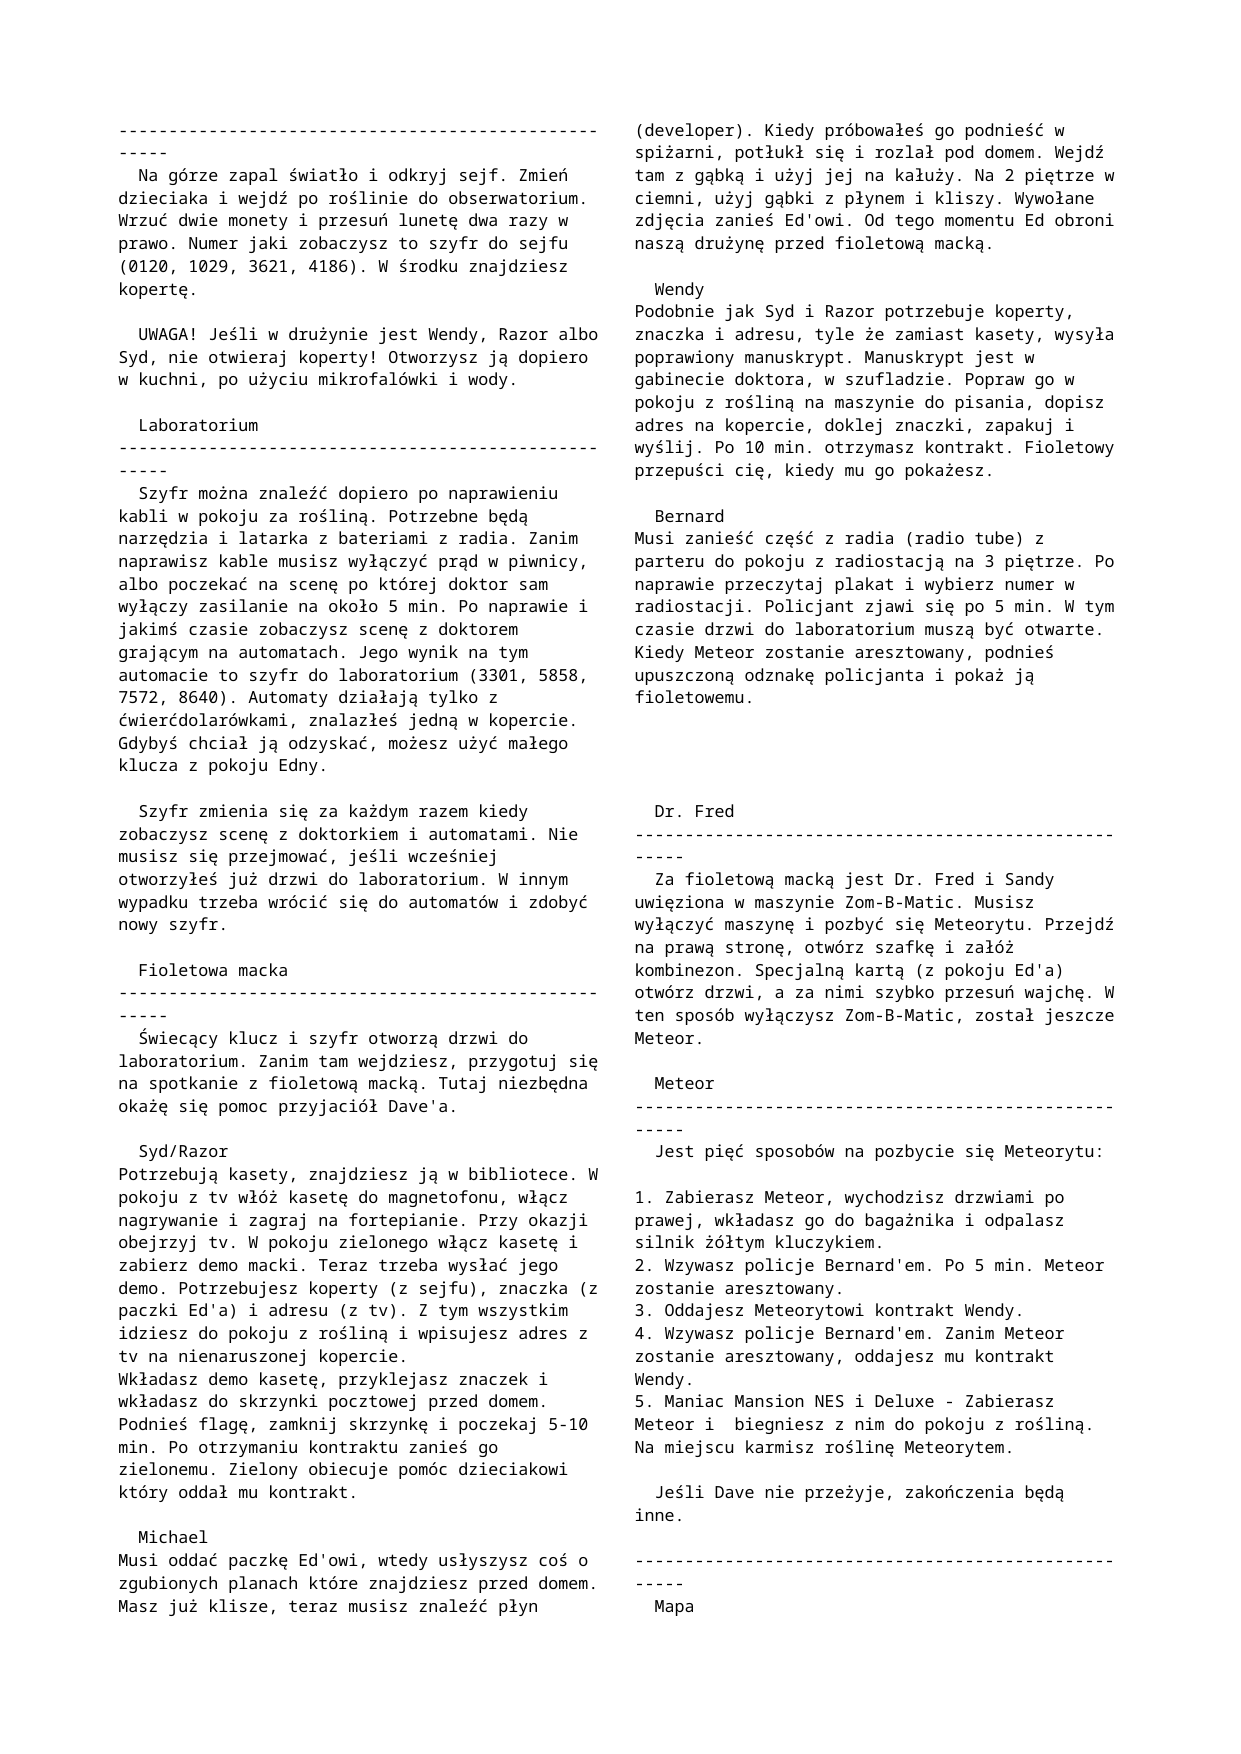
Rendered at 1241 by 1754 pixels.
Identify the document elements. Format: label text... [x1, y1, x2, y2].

text 1. Zabierasz Meteor, wychodzisz drzwiami po prawej, wkładasz go do bagażnika i odpalasz silnik żółtym kluczykiem. [634, 1185, 1122, 1253]
text UWAGA! Jeśli w drużynie jest Wendy, Razor albo Syd, nie otwieraj koperty! Otworzysz ją dopiero w kuchni, po użyciu mikrofalówki i wody. [118, 322, 604, 391]
text demo. Potrzebujesz koperty (z sejfu), znaczka (z paczki Ed'a) i adresu (z tv). Z tym wszystkim idziesz do pokoju z rośliną i wpisujesz adres z tv na nienaruszonej kopercie. [118, 1276, 604, 1367]
text ----------------------------------------------------- [118, 118, 604, 163]
text Syd/Razor [118, 1140, 604, 1163]
text Potrzebują kasety, znajdziesz ją w bibliotece. W pokoju z tv włóż kasetę do magnetofonu, włącz nagrywanie i zagraj na fortepianie. Przy okazji obejrzyj tv. W pokoju zielonego włącz kasetę i zabierz demo macki. Teraz trzeba wysłać jego [118, 1163, 604, 1276]
text Musi zanieść część z radia (radio tube) z parteru do pokoju z radiostacją na 3 piętrze. Po naprawie przeczytaj plakat i wybierz numer w radiostacji. Policjant zjawi się po 5 min. W tym czasie drzwi do laboratorium muszą być otwarte. Kiedy Meteor zostanie aresztowany, podnieś upuszczoną odznakę policjanta i pokaż ją fioletowemu. [634, 527, 1122, 708]
text Świecący klucz i szyfr otworzą drzwi do laboratorium. Zanim tam wejdziesz, przygotuj się na spotkanie z fioletową macką. Tutaj niezbędna okażę się pomoc przyjaciół Dave'a. [118, 1026, 604, 1117]
text Za fioletową macką jest Dr. Fred i Sandy uwięziona w maszynie Zom-B-Matic. Musisz wyłączyć maszynę i pozbyć się Meteorytu. Przejdź na prawą stronę, otwórz szafkę i załóż kombinezon. Specjalną kartą (z pokoju Ed'a) otwórz drzwi, a za nimi szybko przesuń wajchę. W ten sposób wyłączysz Zom-B-Matic, został jeszcze Meteor. [634, 867, 1122, 1049]
text Wendy [634, 277, 1122, 300]
text Bernard [634, 504, 1122, 527]
text Laboratorium [118, 413, 604, 436]
text 2. Wzywasz policje Bernard'em. Po 5 min. Meteor zostanie aresztowany. [634, 1253, 1122, 1299]
text Jeśli Dave nie przeżyje, zakończenia będą inne. [634, 1481, 1122, 1526]
text 3. Oddajesz Meteorytowi kontrakt Wendy. [634, 1299, 1122, 1322]
text ----------------------------------------------------- [118, 436, 604, 481]
text ----------------------------------------------------- [118, 981, 604, 1026]
text Podobnie jak Syd i Razor potrzebuje koperty, znaczka i adresu, tyle że zamiast kasety, wysyła poprawiony manuskrypt. Manuskrypt jest w gabinecie doktora, w szufladzie. Popraw go w pokoju z rośliną na maszynie do pisania, dopisz adres na kopercie, doklej znaczki, zapakuj i wyślij. Po 10 min. otrzymasz kontrakt. Fioletowy przepuści cię, kiedy mu go pokażesz. [634, 300, 1122, 481]
text Dr. Fred [634, 799, 1122, 822]
text Musi oddać paczkę Ed'owi, wtedy usłyszysz coś o zgubionych planach które znajdziesz przed domem. Masz już klisze, teraz musisz znaleźć płyn [118, 1549, 604, 1617]
text ----------------------------------------------------- [634, 1094, 1122, 1140]
text Na górze zapal światło i odkryj sejf. Zmień dzieciaka i wejdź po roślinie do obserwatorium. Wrzuć dwie monety i przesuń lunetę dwa razy w prawo. Numer jaki zobaczysz to szyfr do sejfu (0120, 1029, 3621, 4186). W środku znajdziesz kopertę. [118, 163, 604, 300]
text Mapa [634, 1594, 1122, 1617]
text (developer). Kiedy próbowałeś go podnieść w spiżarni, potłukł się i rozlał pod domem. Wejdź tam z gąbką i użyj jej na kałuży. Na 2 piętrze w ciemni, użyj gąbki z płynem i kliszy. Wywołane zdjęcia zanieś Ed'owi. Od tego momentu Ed obroni naszą drużynę przed fioletową macką. [634, 118, 1122, 254]
text Meteor [634, 1072, 1122, 1094]
text 5. Maniac Mansion NES i Deluxe - Zabierasz Meteor i biegniesz z nim do pokoju z rośliną. Na miejscu karmisz roślinę Meteorytem. [634, 1390, 1122, 1458]
text Fioletowa macka [118, 958, 604, 981]
text Szyfr można znaleźć dopiero po naprawieniu kabli w pokoju za rośliną. Potrzebne będą narzędzia i latarka z bateriami z radia. Zanim naprawisz kable musisz wyłączyć prąd w piwnicy, albo poczekać na scenę po której doktor sam wyłączy zasilanie na około 5 min. Po naprawie i jakimś czasie zobaczysz scenę z doktorem grającym na automatach. Jego wynik na tym automacie to szyfr do laboratorium (3301, 5858, 7572, 8640). Automaty działają tylko z ćwierćdolarówkami, znalazłeś jedną w kopercie. Gdybyś chciał ją odzyskać, możesz użyć małego klucza z pokoju Edny. [118, 481, 604, 777]
text Wkładasz demo kasetę, przyklejasz znaczek i wkładasz do skrzynki pocztowej przed domem. Podnieś flagę, zamknij skrzynkę i poczekaj 5-10 min. Po otrzymaniu kontraktu zanieś go zielonemu. Zielony obiecuje pomóc dzieciakowi który oddał mu kontrakt. [118, 1367, 604, 1503]
text Michael [118, 1526, 604, 1549]
text ----------------------------------------------------- [634, 1549, 1122, 1594]
text Szyfr zmienia się za każdym razem kiedy zobaczysz scenę z doktorkiem i automatami. Nie musisz się przejmować, jeśli wcześniej otworzyłeś już drzwi do laboratorium. W innym wypadku trzeba wrócić się do automatów i zdobyć nowy szyfr. [118, 799, 604, 936]
text 4. Wzywasz policje Bernard'em. Zanim Meteor zostanie aresztowany, oddajesz mu kontrakt Wendy. [634, 1322, 1122, 1390]
text ----------------------------------------------------- [634, 822, 1122, 867]
text Jest pięć sposobów na pozbycie się Meteorytu: [634, 1140, 1122, 1163]
